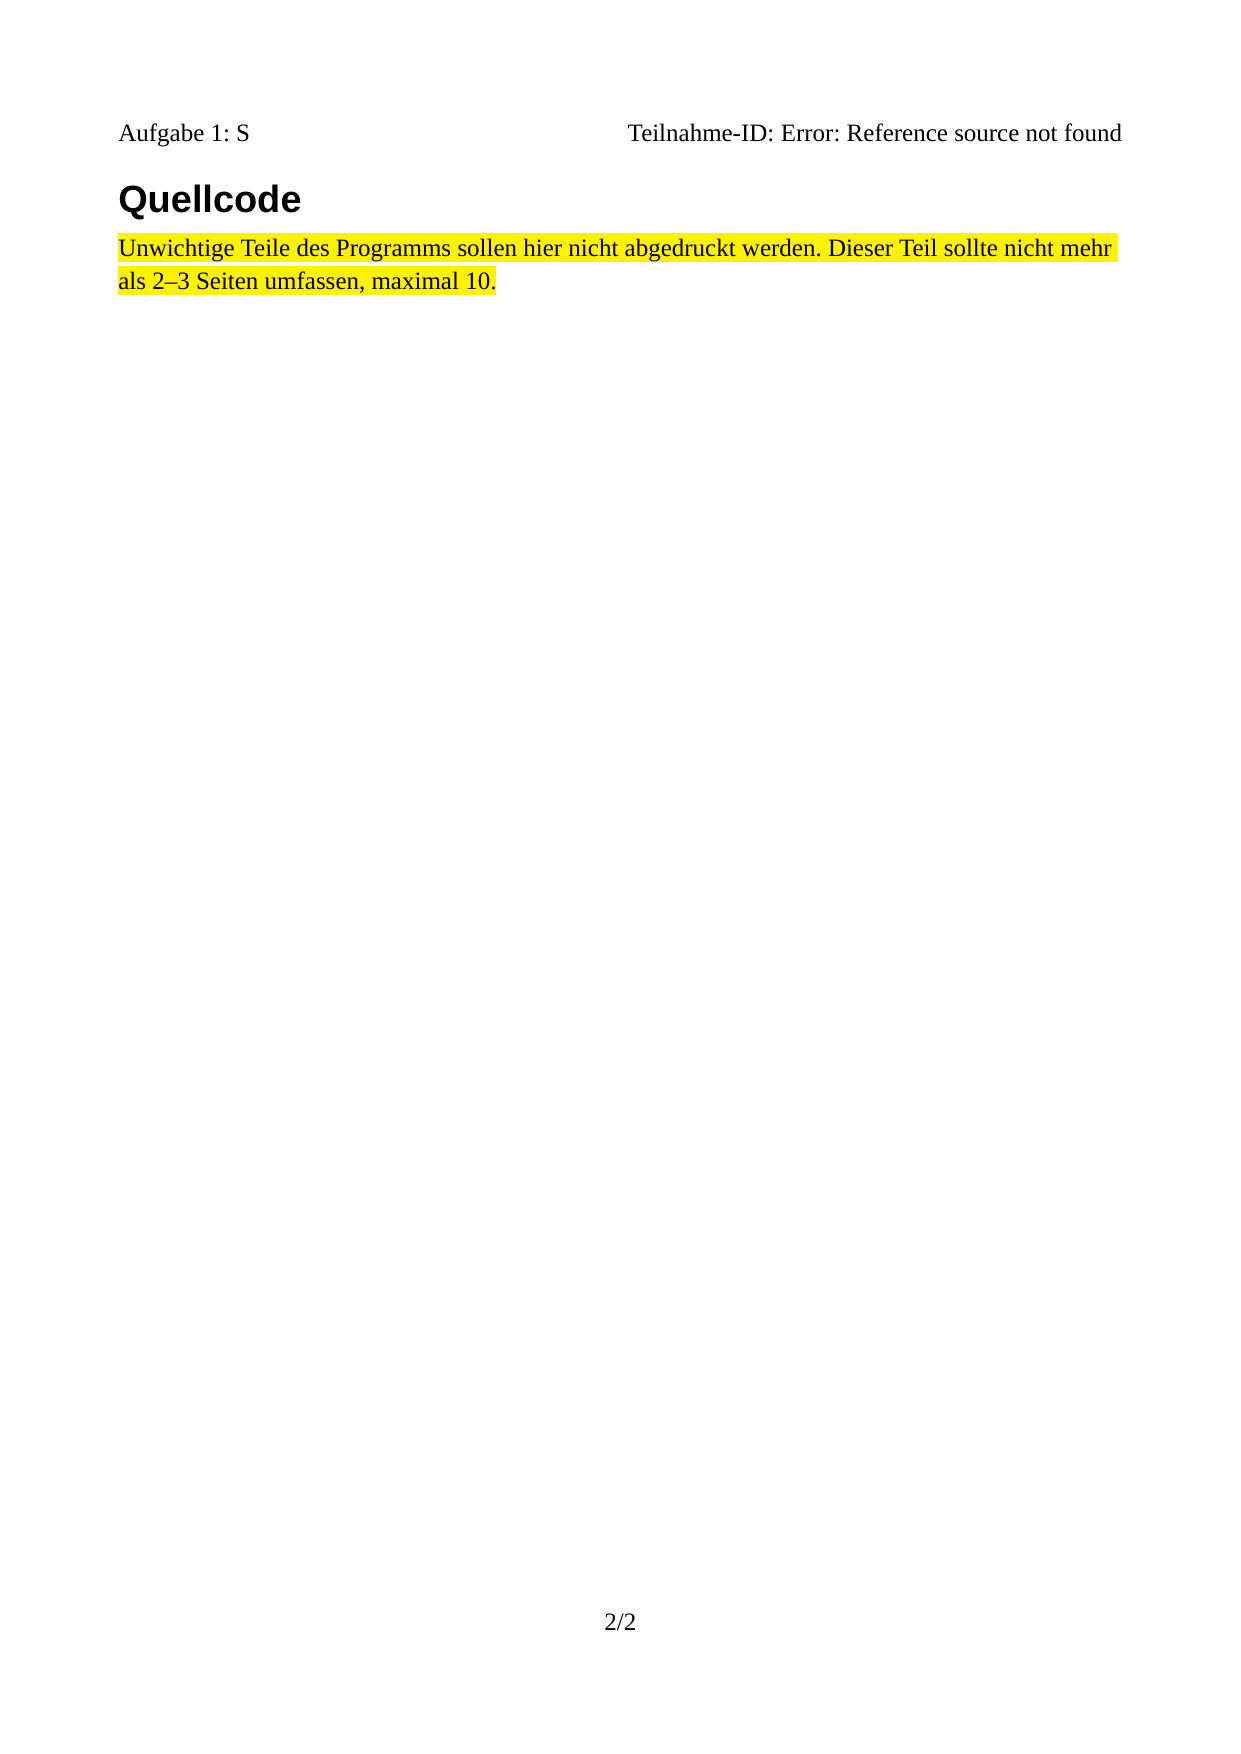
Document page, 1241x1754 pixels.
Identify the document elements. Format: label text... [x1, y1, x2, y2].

text Unwichtige Teile des Programms sollen hier nicht abgedruckt werden. Dieser Teil sollte nicht mehr als 2–3 Seiten umfassen, maximal 10. [118, 233, 1122, 295]
subtitle Quellcode [118, 177, 1122, 221]
